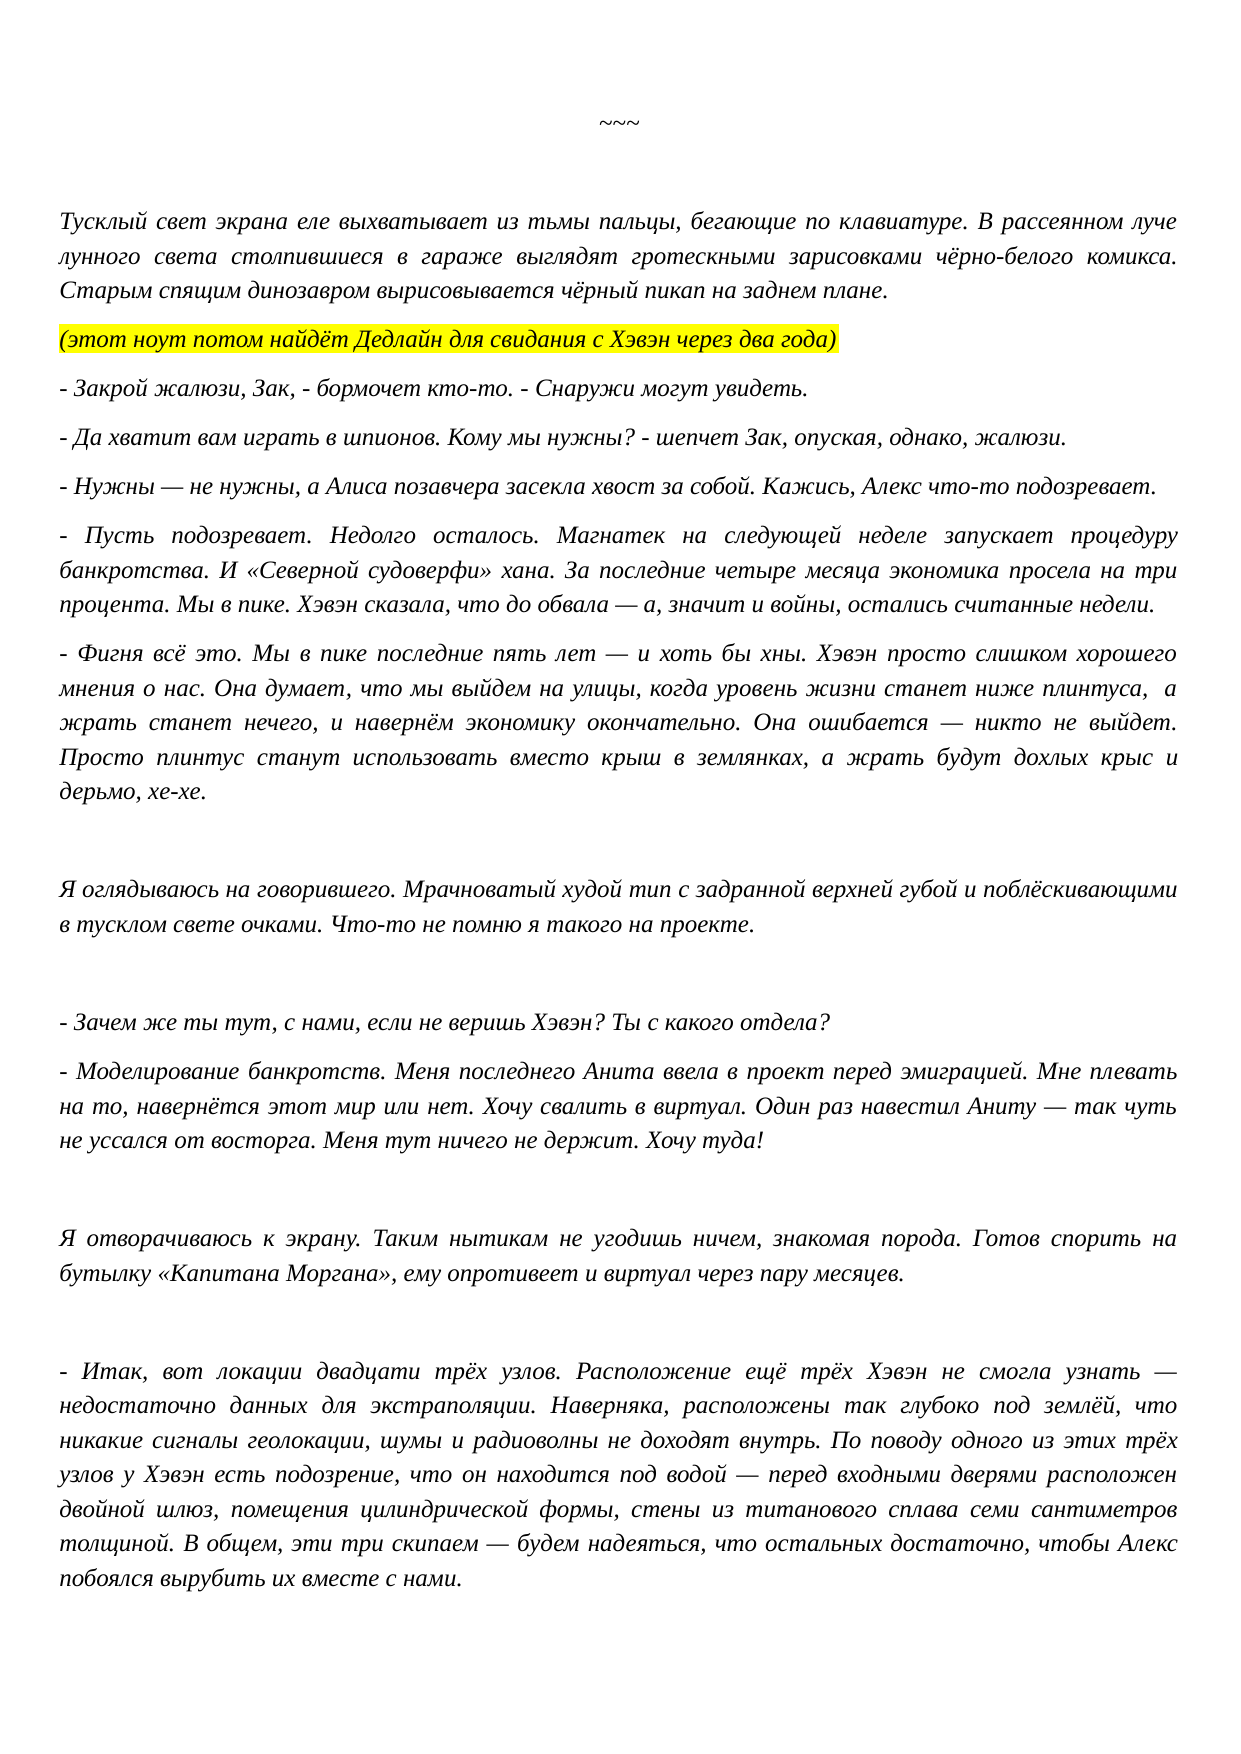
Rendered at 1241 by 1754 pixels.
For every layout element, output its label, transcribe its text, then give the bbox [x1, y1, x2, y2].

text (этот ноут потом найдёт Дедлайн для свидания с Хэвэн через два года) [59, 324, 1181, 353]
text Я отворачиваюсь к экрану. Таким нытикам не угодишь ничем, знакомая порода. Готов спорить на бутылку «Капитана Моргана», ему опротивеет и виртуал через пару месяцев. [59, 1223, 1181, 1287]
text - Фигня всё это. Мы в пике последние пять лет — и хоть бы хны. Хэвэн просто слишком хорошего мнения о нас. Она думает, что мы выйдем на улицы, когда уровень жизни станет ниже плинтуса, а жрать станет нечего, и навернём экономику окончательно. Она ошибается — никто не выйдет. Просто плинтус станут использовать вместо крыш в землянках, а жрать будут дохлых крыс и дерьмо, хе-хе. [59, 638, 1181, 805]
text - Закрой жалюзи, Зак, - бормочет кто-то. - Снаружи могут увидеть. [59, 373, 1181, 402]
text - Моделирование банкротств. Меня последнего Анита ввела в проект перед эмиграцией. Мне плевать на то, навернётся этот мир или нет. Хочу свалить в виртуал. Один раз навестил Аниту — так чуть не уссался от восторга. Меня тут ничего не держит. Хочу туда! [59, 1056, 1181, 1154]
text Я оглядываюсь на говорившего. Мрачноватый худой тип с задранной верхней губой и поблёскивающими в тусклом свете очками. Что-то не помню я такого на проекте. [59, 874, 1181, 938]
text - Да хватит вам играть в шпионов. Кому мы нужны? - шепчет Зак, опуская, однако, жалюзи. [59, 422, 1181, 451]
text - Зачем же ты тут, с нами, если не веришь Хэвэн? Ты с какого отдела? [59, 1007, 1181, 1036]
text - Нужны — не нужны, а Алиса позавчера засекла хвост за собой. Кажись, Алекс что-то подозревает. [59, 471, 1181, 500]
text ~~~ [59, 108, 1181, 137]
text - Итак, вот локации двадцати трёх узлов. Расположение ещё трёх Хэвэн не смогла узнать — недостаточно данных для экстраполяции. Наверняка, расположены так глубоко под землёй, что никакие сигналы геолокации, шумы и радиоволны не доходят внутрь. По поводу одного из этих трёх узлов у Хэвэн есть подозрение, что он находится под водой — перед входными дверями расположен двойной шлюз, помещения цилиндрической формы, стены из титанового сплава семи сантиметров толщиной. В общем, эти три скипаем — будем надеяться, что остальных достаточно, чтобы Алекс побоялся вырубить их вместе с нами. [59, 1356, 1181, 1592]
text Тусклый свет экрана еле выхватывает из тьмы пальцы, бегающие по клавиатуре. В рассеянном луче лунного света столпившиеся в гараже выглядят гротескными зарисовками чёрно-белого комикса. Старым спящим динозавром вырисовывается чёрный пикап на заднем плане. [59, 206, 1181, 304]
text - Пусть подозревает. Недолго осталось. Магнатек на следующей неделе запускает процедуру банкротства. И «Северной судоверфи» хана. За последние четыре месяца экономика просела на три процента. Мы в пике. Хэвэн сказала, что до обвала — а, значит и войны, остались считанные недели. [59, 521, 1181, 618]
